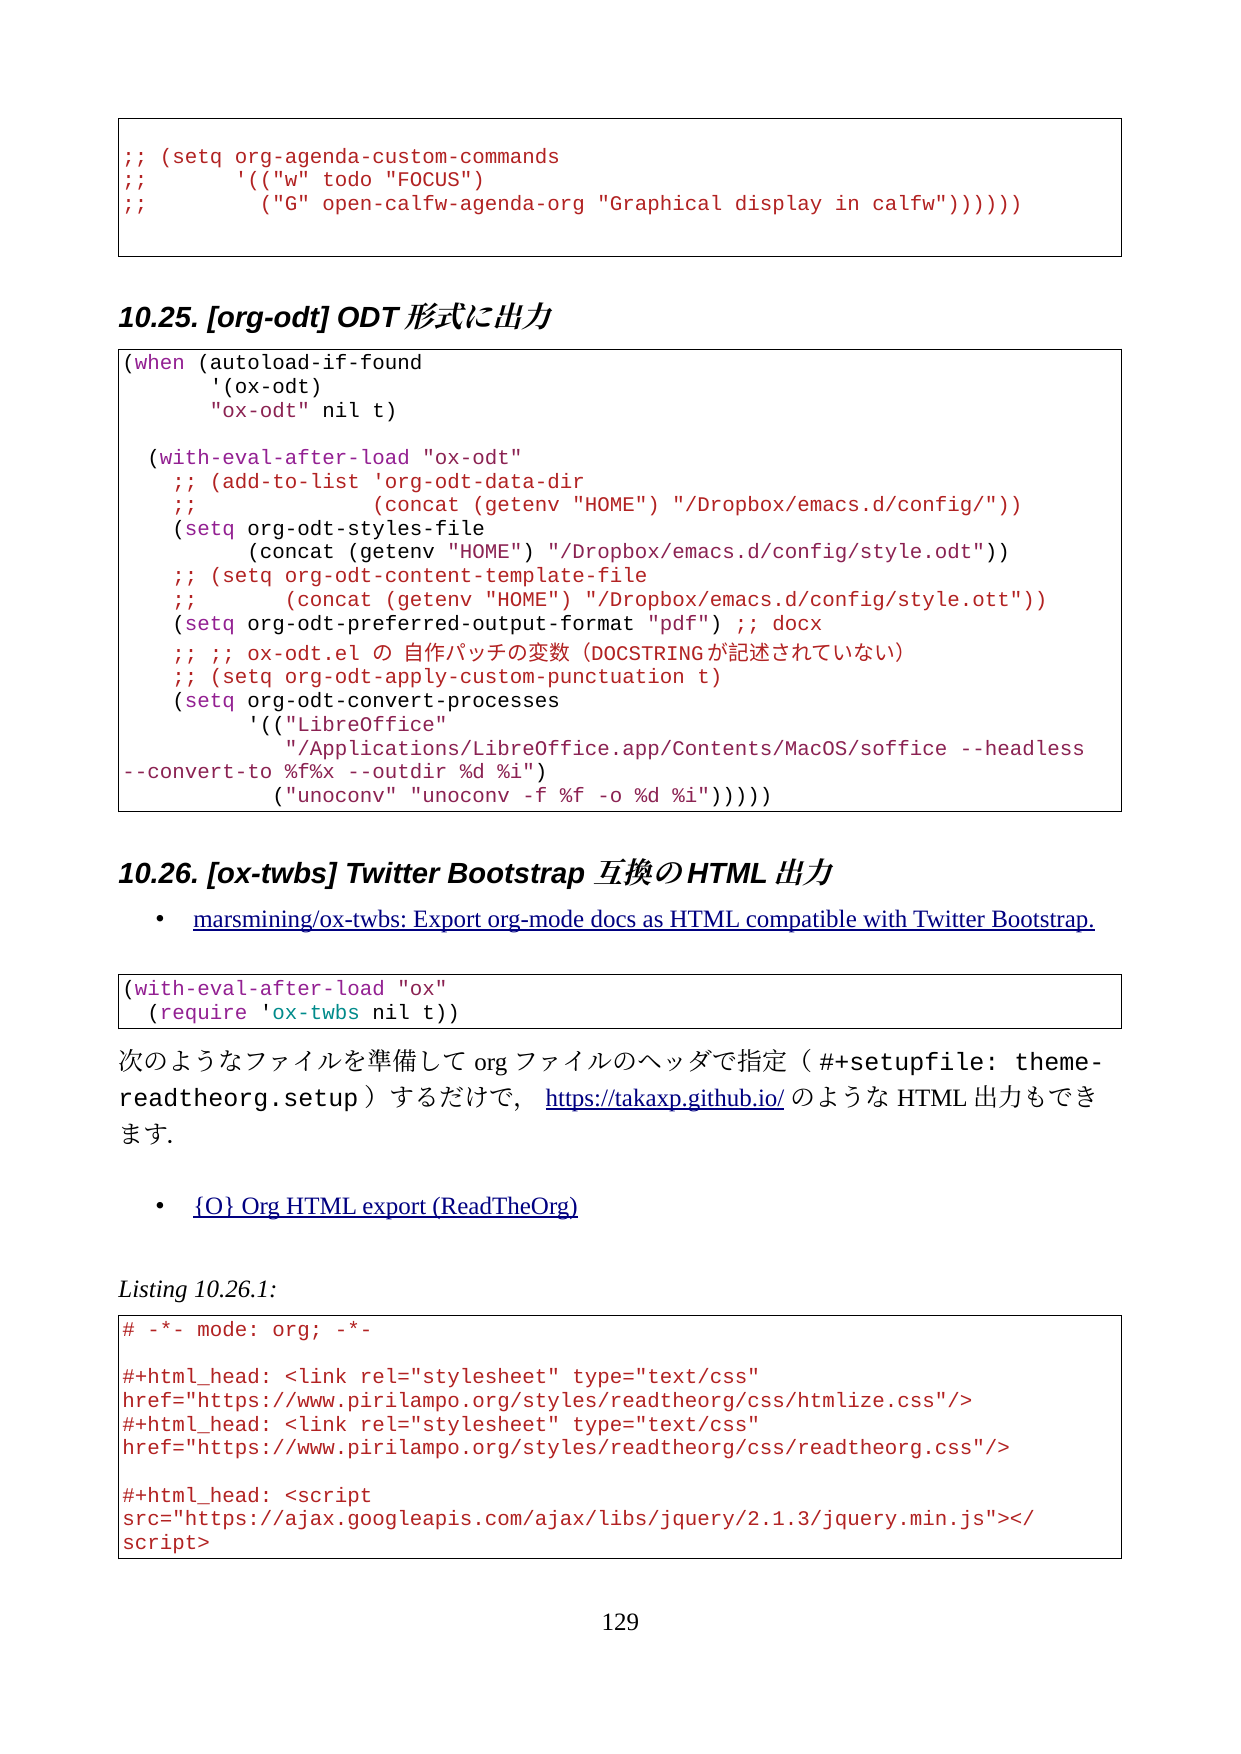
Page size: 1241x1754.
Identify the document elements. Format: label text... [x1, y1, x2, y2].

text (setq org-odt-styles-file [119, 514, 1121, 538]
text '(ox-odt) [119, 372, 1121, 396]
text # -*- mode: org; -*- [119, 1316, 1121, 1339]
text ;; (concat (getenv "HOME") "/Dropbox/emacs.d/config/")) [119, 490, 1121, 514]
text ;; (setq org-odt-content-template-file [119, 561, 1121, 585]
text "/Applications/LibreOffice.app/Contents/MacOS/soffice --headless --convert-to %f%x --outdir %d %i") [119, 733, 1121, 781]
text (setq org-odt-convert-processes [119, 686, 1121, 710]
text (with-eval-after-load "ox" [119, 975, 1121, 998]
text ;; '(("w" todo "FOCUS") [119, 165, 1121, 189]
text #+html_head: <script src="https://ajax.googleapis.com/ajax/libs/jquery/2.1.3/jquery.min.js"></script> [119, 1481, 1121, 1558]
subtitle [org-odt] ODT形式に出力 [118, 294, 1122, 336]
list {O} Org HTML export (ReadTheOrg) [156, 1191, 1122, 1249]
text ("unoconv" "unoconv -f %f -o %d %i"))))) [119, 781, 1121, 811]
text (setq org-odt-preferred-output-format "pdf") ;; docx [119, 608, 1121, 632]
list Listing 10.26.1: [118, 1274, 1122, 1303]
text #+html_head: <link rel="stylesheet" type="text/css" href="https://www.pirilampo.org/styles/readtheorg/css/readtheorg.css"/> [119, 1410, 1121, 1457]
text ;; ;; ox-odt.el の 自作パッチの変数（DOCSTRINGが記述されていない） [119, 632, 1121, 663]
text ;; (setq org-odt-apply-custom-punctuation t) [119, 663, 1121, 686]
text ;; ("G" open-calfw-agenda-org "Graphical display in calfw")))))) [119, 189, 1121, 217]
text "ox-odt" nil t) [119, 396, 1121, 419]
text ;; (setq org-agenda-custom-commands [119, 142, 1121, 165]
text '(("LibreOffice" [119, 710, 1121, 733]
text ;; (add-to-list 'org-odt-data-dir [119, 467, 1121, 490]
text 次のようなファイルを準備して org ファイルのヘッダで指定（ #+setupfile: theme-readtheorg.setup ）するだけで， https://takaxp.github.io/ のような HTML 出力もできます． [118, 1042, 1122, 1179]
text (with-eval-after-load "ox-odt" [119, 443, 1121, 467]
text #+html_head: <link rel="stylesheet" type="text/css" href="https://www.pirilampo.org/styles/readtheorg/css/htmlize.css"/> [119, 1362, 1121, 1410]
text (require 'ox-twbs nil t)) [119, 998, 1121, 1028]
list marsmining/ox-twbs: Export org-mode docs as HTML compatible with Twitter Bootstrap. [156, 904, 1122, 962]
text ;; (concat (getenv "HOME") "/Dropbox/emacs.d/config/style.ott")) [119, 585, 1121, 608]
subtitle [ox-twbs] Twitter Bootstrap 互換のHTML出力 [118, 850, 1122, 892]
text (concat (getenv "HOME") "/Dropbox/emacs.d/config/style.odt")) [119, 538, 1121, 561]
text (when (autoload-if-found [119, 350, 1121, 372]
